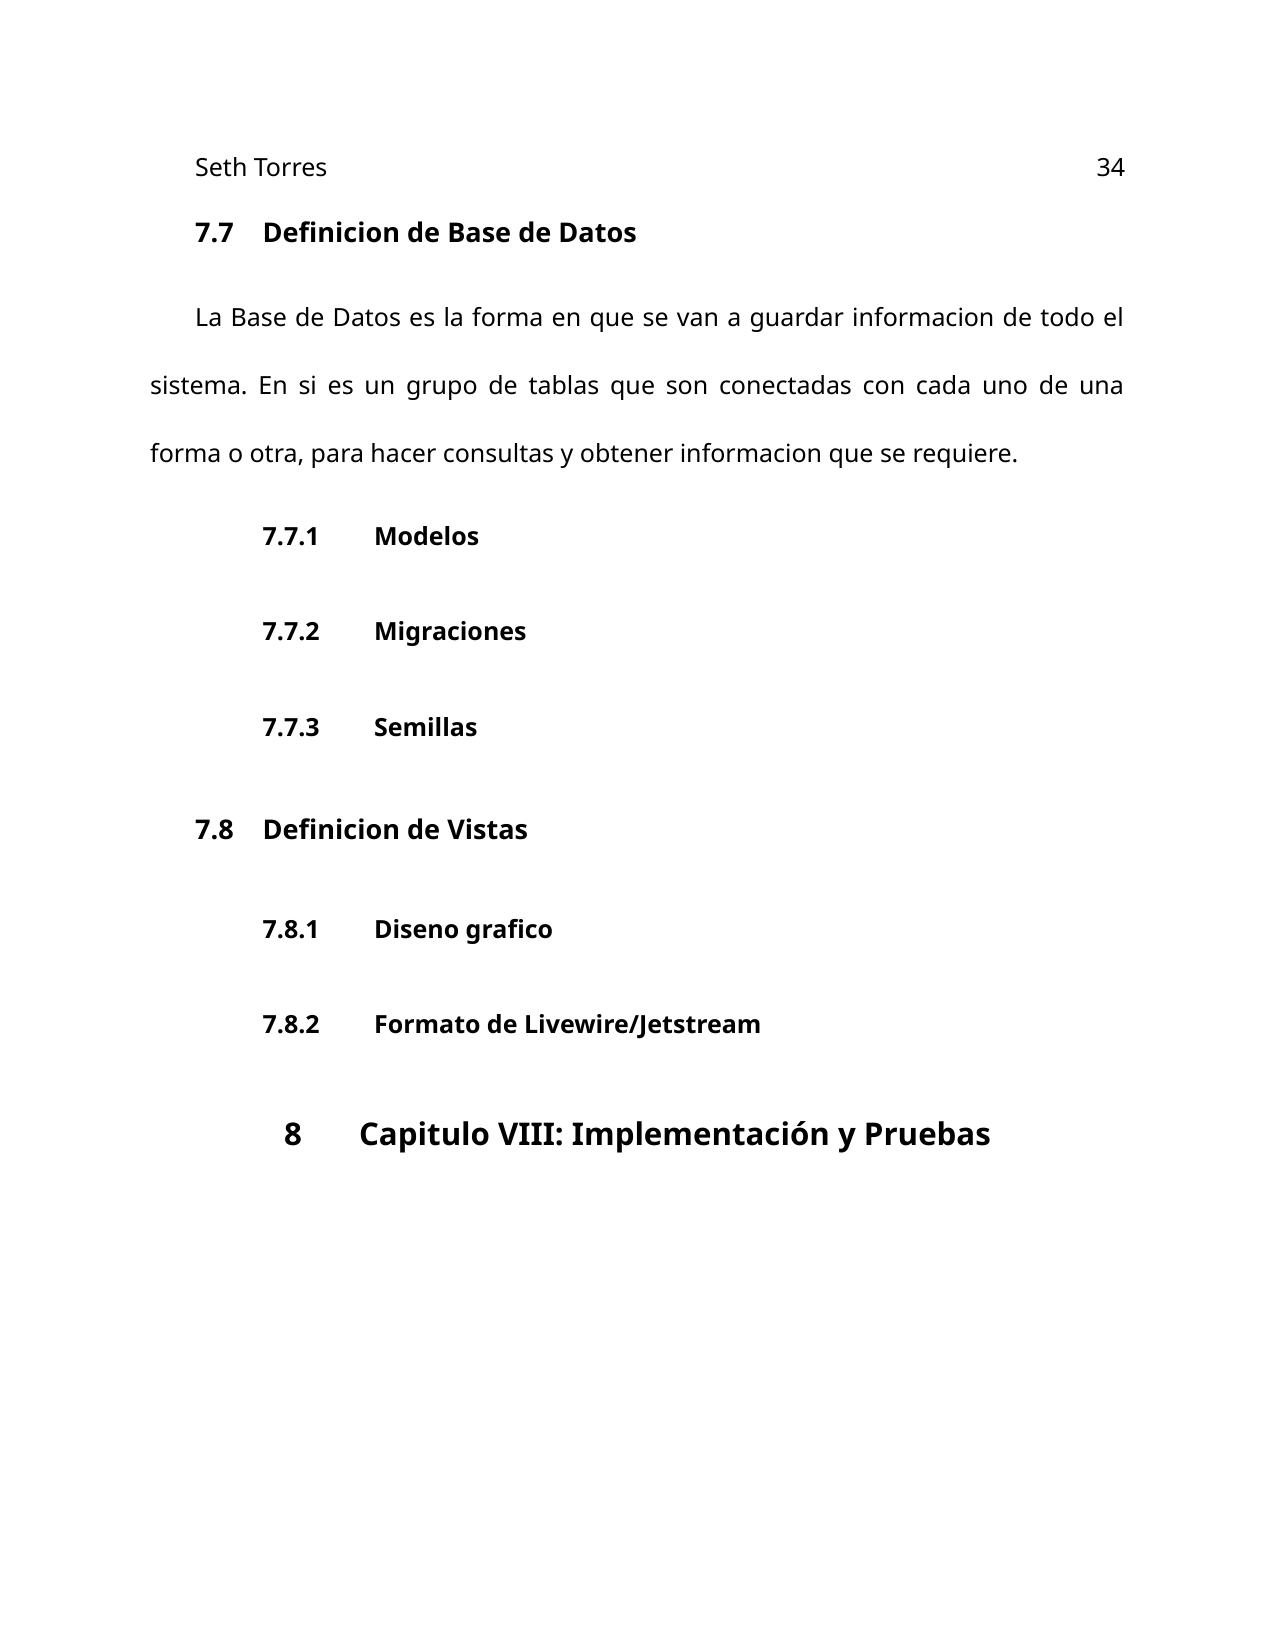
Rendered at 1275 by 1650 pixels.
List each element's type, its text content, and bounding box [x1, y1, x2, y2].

subtitle Formato de Livewire/Jetstream [262, 1007, 1125, 1041]
subtitle Semillas [262, 709, 1125, 743]
subtitle Capitulo VIII: Implementación y Pruebas [150, 1112, 1125, 1155]
subtitle Modelos [262, 519, 1125, 553]
subtitle Diseno grafico [262, 911, 1125, 946]
subtitle Definicion de Vistas [150, 811, 1125, 847]
subtitle Definicion de Base de Datos [150, 213, 1125, 250]
text La Base de Datos es la forma en que se van a guardar informacion de todo el sistema. En si es un grupo de tablas que son conectadas con cada uno de una forma o otra, para hacer consultas y obtener informacion que se requiere. [150, 300, 1125, 470]
subtitle Migraciones [262, 614, 1125, 648]
